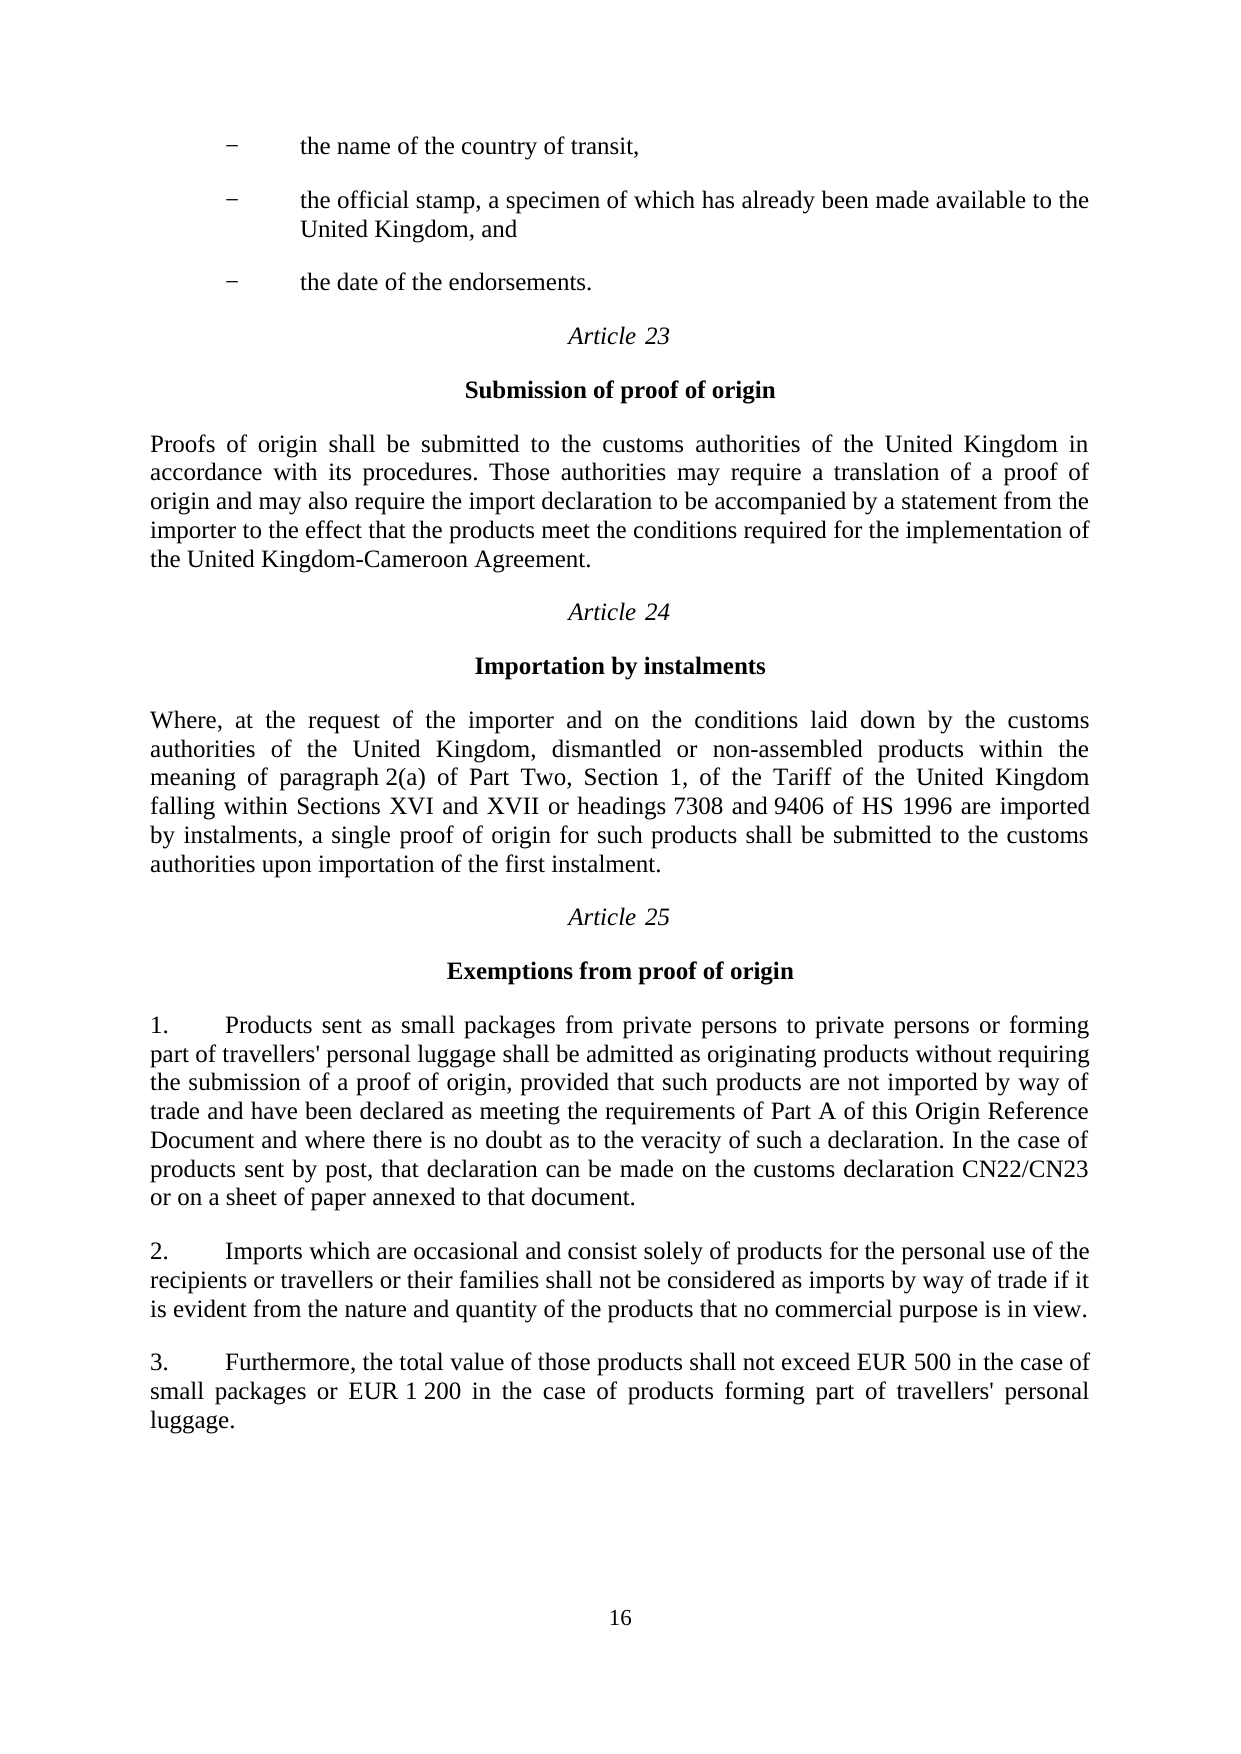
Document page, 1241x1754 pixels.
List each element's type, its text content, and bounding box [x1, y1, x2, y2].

text 1. Products sent as small packages from private persons to private persons or forming part of travellers' personal luggage shall be admitted as originating products without requiring the submission of a proof of origin, provided that such products are not imported by way of trade and have been declared as meeting the requirements of Part A of this Origin Reference Document and where there is no doubt as to the veracity of such a declaration. In the case of products sent by post, that declaration can be made on the customs declaration CN22/CN23 or on a sheet of paper annexed to that document. [150, 1010, 1090, 1211]
text − the official stamp, a specimen of which has already been made available to the United Kingdom, and [225, 185, 1090, 242]
text Submission of proof of origin [150, 375, 1090, 404]
text − the name of the country of transit, [225, 131, 1090, 160]
text − the date of the endorsements. [225, 267, 1090, 296]
text Where, at the request of the importer and on the conditions laid down by the customs authorities of the United Kingdom, dismantled or non-assembled products within the meaning of paragraph 2(a) of Part Two, Section 1, of the Tariff of the United Kingdom falling within Sections XVI and XVII or headings 7308 and 9406 of HS 1996 are imported by instalments, a single proof of origin for such products shall be submitted to the customs authorities upon importation of the first instalment. [150, 705, 1090, 877]
text Importation by instalments [150, 651, 1090, 680]
text Article 25 [150, 902, 1090, 931]
text 3. Furthermore, the total value of those products shall not exceed EUR 500 in the case of small packages or EUR 1 200 in the case of products forming part of travellers' personal luggage. [150, 1347, 1090, 1434]
text 2. Imports which are occasional and consist solely of products for the personal use of the recipients or travellers or their families shall not be considered as imports by way of trade if it is evident from the nature and quantity of the products that no commercial purpose is in view. [150, 1236, 1090, 1322]
text Exemptions from proof of origin [150, 956, 1090, 985]
text Proofs of origin shall be submitted to the customs authorities of the United Kingdom in accordance with its procedures. Those authorities may require a translation of a proof of origin and may also require the import declaration to be accompanied by a statement from the importer to the effect that the products meet the conditions required for the implementation of the United Kingdom-Cameroon Agreement. [150, 429, 1090, 572]
text Article 23 [150, 321, 1090, 350]
text Article 24 [150, 597, 1090, 626]
